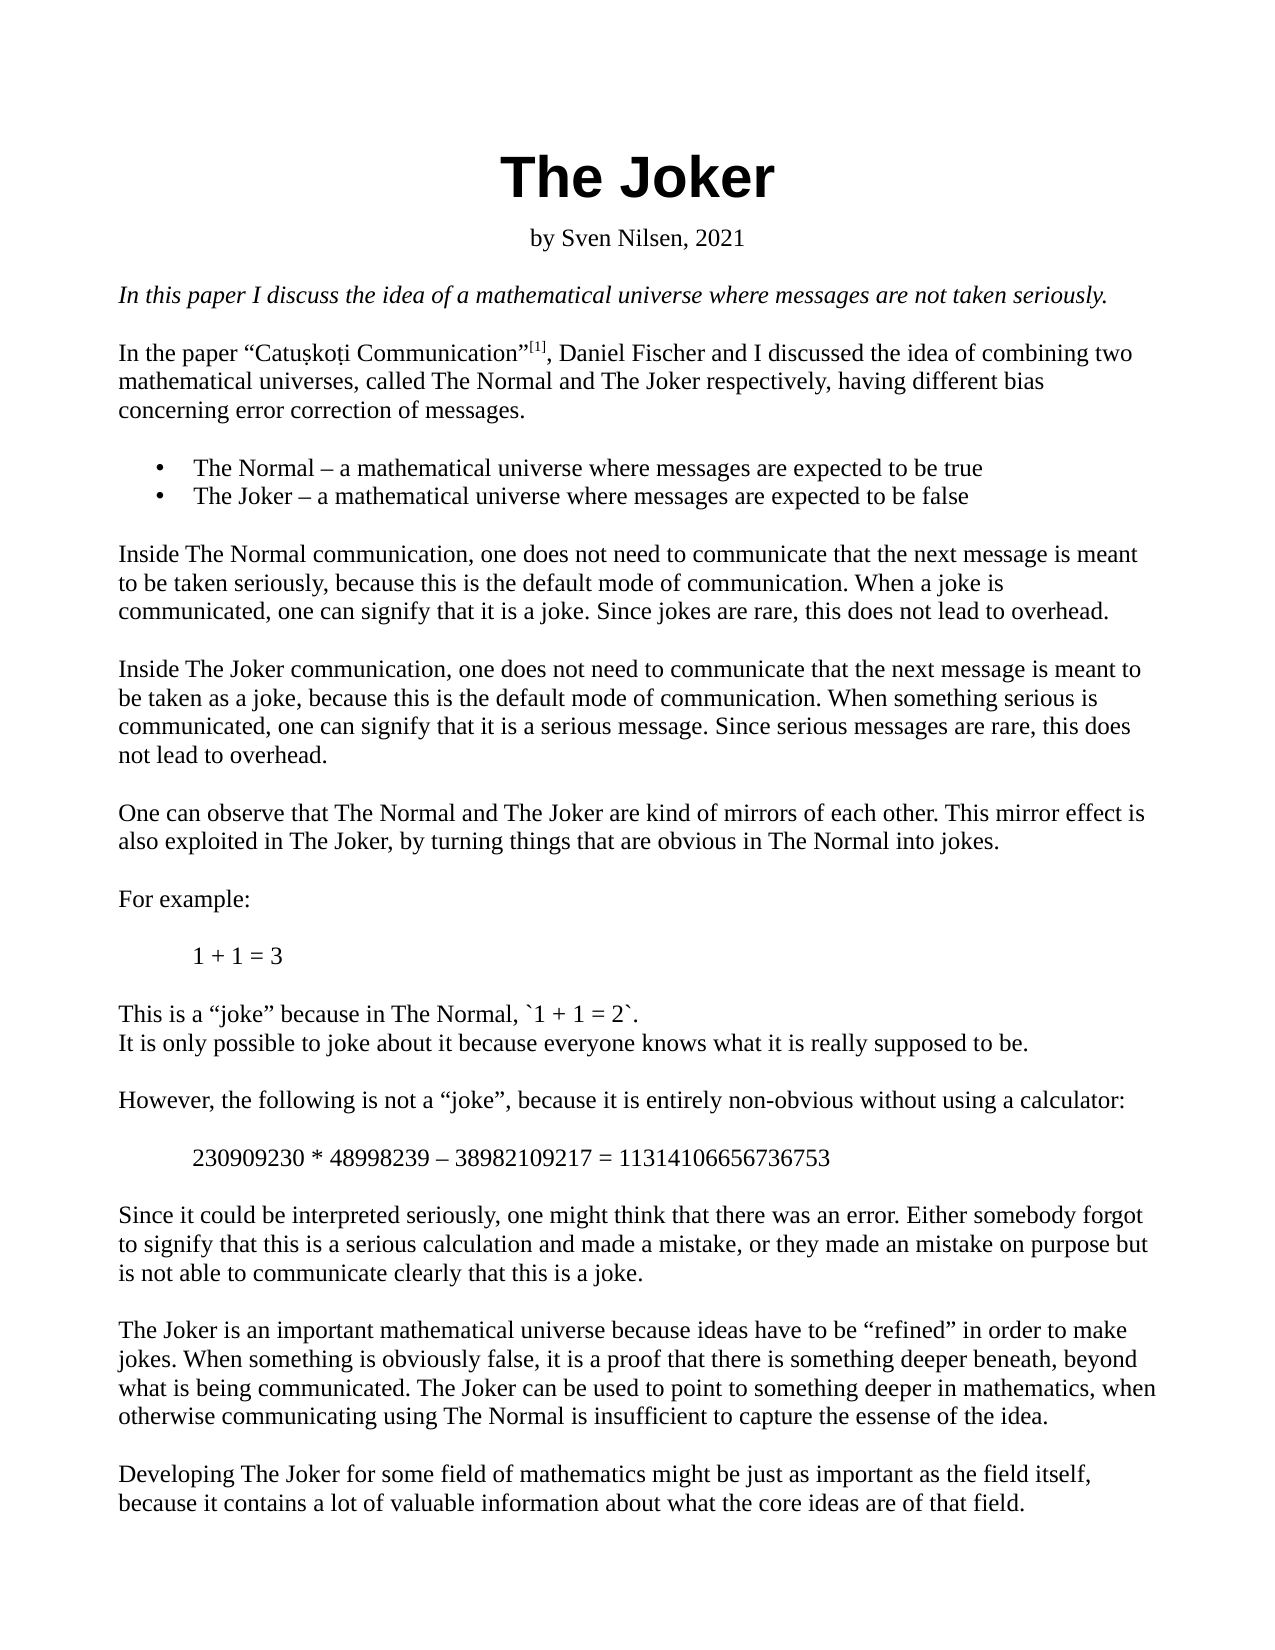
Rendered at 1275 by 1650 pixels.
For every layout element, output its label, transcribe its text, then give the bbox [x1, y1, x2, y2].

list The Joker – a mathematical universe where messages are expected to be false [156, 481, 1157, 510]
text Developing The Joker for some field of mathematics might be just as important as the field itself, because it contains a lot of valuable information about what the core ideas are of that field. [118, 1459, 1157, 1516]
list The Normal – a mathematical universe where messages are expected to be true [156, 453, 1157, 481]
text This is a “joke” because in The Normal, `1 + 1 = 2`. It is only possible to joke about it because everyone knows what it is really supposed to be. [118, 999, 1157, 1056]
text For example: [118, 884, 1157, 913]
text However, the following is not a “joke”, because it is entirely non-obvious without using a calculator: [118, 1085, 1157, 1114]
text 230909230 * 48998239 – 38982109217 = 11314106656736753 [118, 1143, 1157, 1171]
text One can observe that The Normal and The Joker are kind of mirrors of each other. This mirror effect is also exploited in The Joker, by turning things that are obvious in The Normal into jokes. [118, 798, 1157, 855]
text The Joker is an important mathematical universe because ideas have to be “refined” in order to make jokes. When something is obviously false, it is a proof that there is something deeper beneath, beyond what is being communicated. The Joker can be used to point to something deeper in mathematics, when otherwise communicating using The Normal is insufficient to capture the essense of the idea. [118, 1315, 1157, 1430]
text In this paper I discuss the idea of a mathematical universe where messages are not taken seriously. [118, 280, 1157, 309]
text Inside The Normal communication, one does not need to communicate that the next message is meant to be taken seriously, because this is the default mode of communication. When a joke is communicated, one can signify that it is a joke. Since jokes are rare, this does not lead to overhead. [118, 539, 1157, 625]
text Inside The Joker communication, one does not need to communicate that the next message is meant to be taken as a joke, because this is the default mode of communication. When something serious is communicated, one can signify that it is a serious message. Since serious messages are rare, this does not lead to overhead. [118, 654, 1157, 769]
text In the paper “Catuṣkoṭi Communication”[1], Daniel Fischer and I discussed the idea of combining two mathematical universes, called The Normal and The Joker respectively, having different bias concerning error correction of messages. [118, 338, 1157, 424]
text Since it could be interpreted seriously, one might think that there was an error. Either somebody forgot to signify that this is a serious calculation and made a mistake, or they made an mistake on purpose but is not able to communicate clearly that this is a joke. [118, 1200, 1157, 1286]
title The Joker [118, 143, 1157, 210]
text by Sven Nilsen, 2021 [118, 223, 1157, 251]
text 1 + 1 = 3 [118, 941, 1157, 970]
